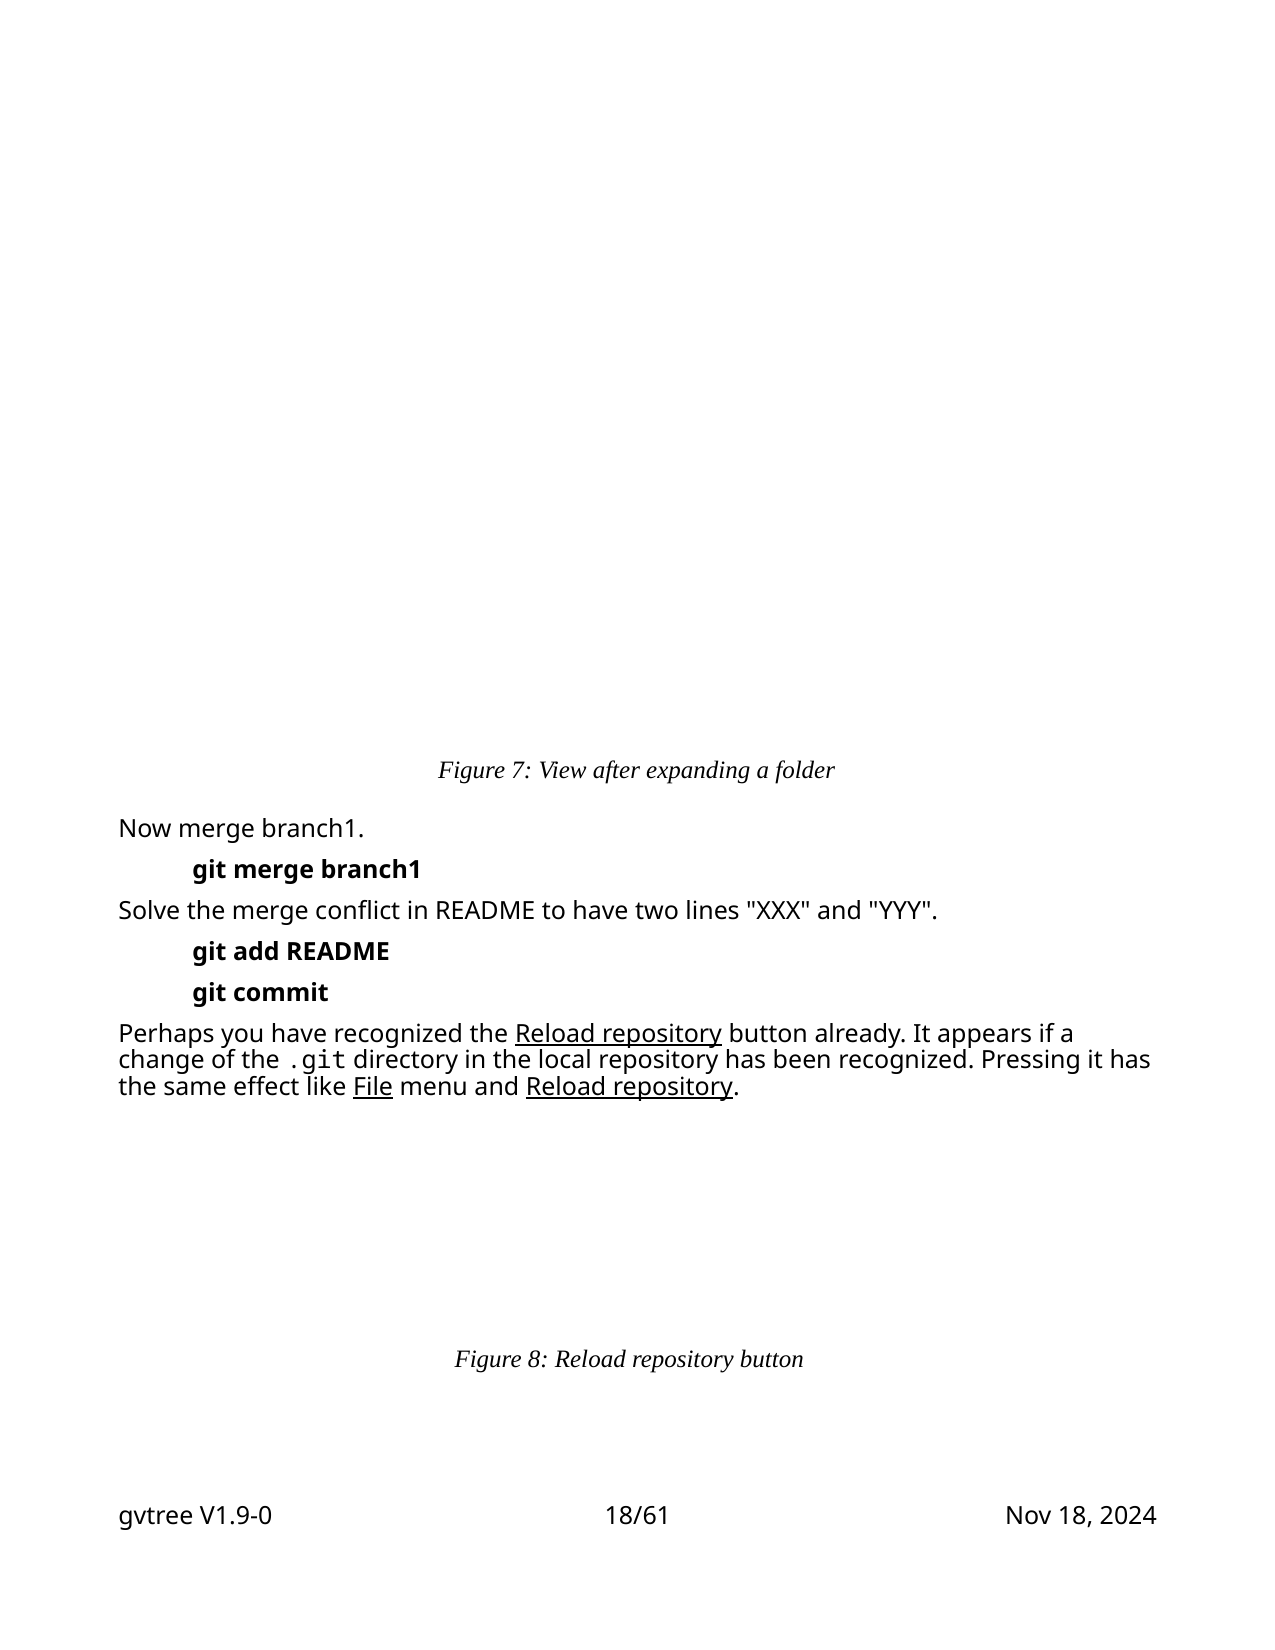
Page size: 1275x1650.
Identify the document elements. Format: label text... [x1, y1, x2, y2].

text Figure 8: Reload repository button [454, 1127, 821, 1372]
text git merge branch1 [118, 857, 1157, 883]
text Solve the merge conflict in README to have two lines "XXX" and "YYY". [118, 898, 1157, 924]
text Perhaps you have recognized the Reload repository button already. It appears if a change of the .git directory in the local repository has been recognized. Pressing it has the same effect like File menu and Reload repository. [118, 1021, 1157, 1100]
text Now merge branch1. [118, 816, 1157, 842]
text Figure 7: View after expanding a folder [240, 172, 1035, 783]
text git add README [118, 939, 1157, 965]
text git commit [118, 980, 1157, 1006]
